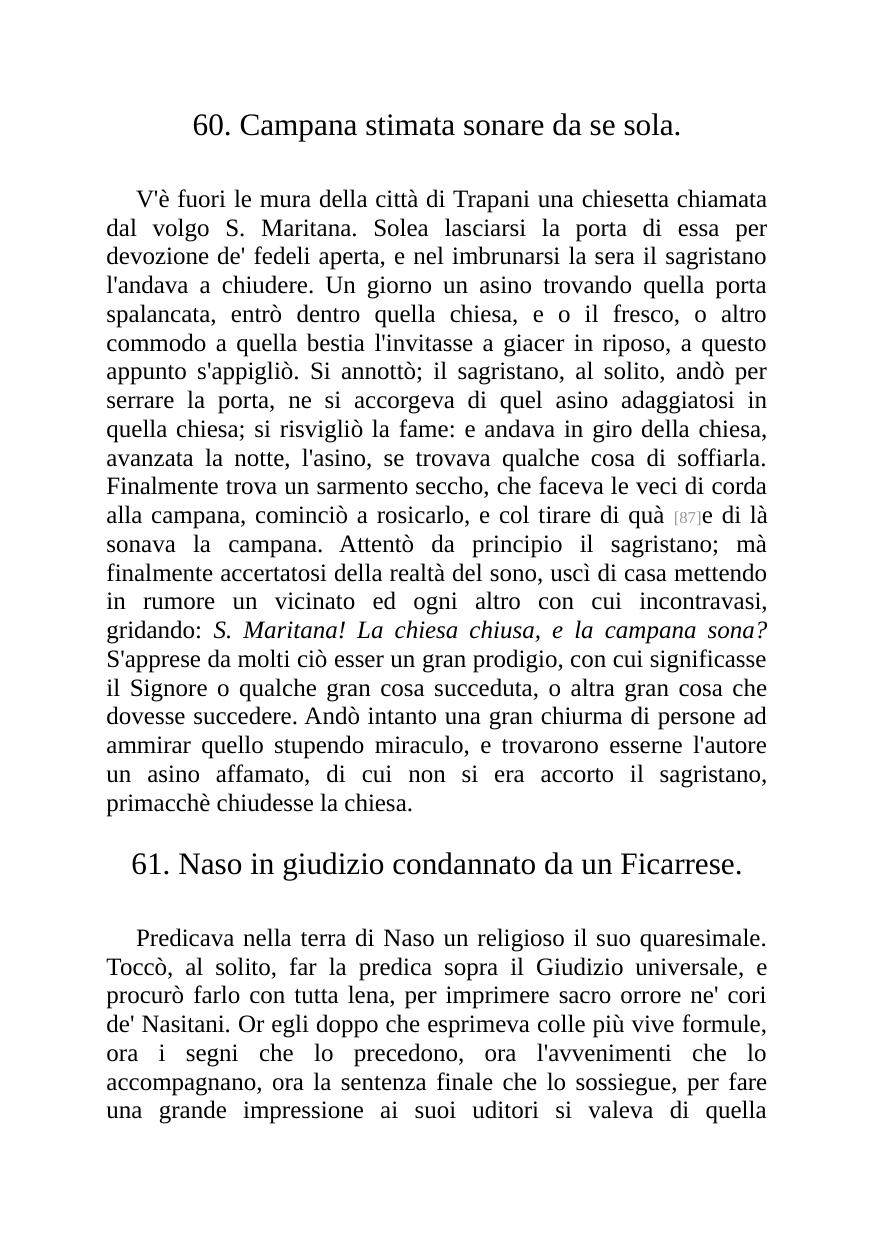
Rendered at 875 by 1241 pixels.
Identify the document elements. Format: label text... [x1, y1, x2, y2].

subtitle 60. Campana stimata sonare da se sola. [106, 106, 768, 142]
subtitle 61. Naso in giudizio condannato da un Ficarrese. [106, 846, 768, 881]
text Predicava nella terra di Naso un religioso il suo quaresimale. Toccò, al solito, far la predica sopra il Giudizio universale, e procurò farlo con tutta lena, per imprimere sacro orrore ne' cori de' Nasitani. Or egli doppo che esprimeva colle più vive formule, ora i segni che lo precedono, ora l'avvenimenti che lo accompagnano, ora la sentenza finale che lo sossiegue, per fare una grande impressione ai suoi uditori si valeva di quella [106, 923, 768, 1124]
text V'è fuori le mura della città di Trapani una chiesetta chiamata dal volgo S. Maritana. Solea lasciarsi la porta di essa per devozione de' fedeli aperta, e nel imbrunarsi la sera il sagristano l'andava a chiudere. Un giorno un asino trovando quella porta spalancata, entrò dentro quella chiesa, e o il fresco, o altro commodo a quella bestia l'invitasse a giacer in riposo, a questo appunto s'appigliò. Si annottò; il sagristano, al solito, andò per serrare la porta, ne si accorgeva di quel asino adaggiatosi in quella chiesa; si risvigliò la fame: e andava in giro della chiesa, avanzata la notte, l'asino, se trovava qualche cosa di soffiarla. Finalmente trova un sarmento seccho, che faceva le veci di corda alla campana, cominciò a rosicarlo, e col tirare di quà [87]e di là sonava la campana. Attentò da principio il sagristano; mà finalmente accertatosi della realtà del sono, uscì di casa mettendo in rumore un vicinato ed ogni altro con cui incontravasi, gridando: S. Maritana! La chiesa chiusa, e la campana sona?S'apprese da molti ciò esser un gran prodigio, con cui significasse il Signore o qualche gran cosa succeduta, o altra gran cosa che dovesse succedere. Andò intanto una gran chiurma di persone ad ammirar quello stupendo miraculo, e trovarono esserne l'autore un asino affamato, di cui non si era accorto il sagristano, primacchè chiudesse la chiesa. [106, 184, 768, 816]
